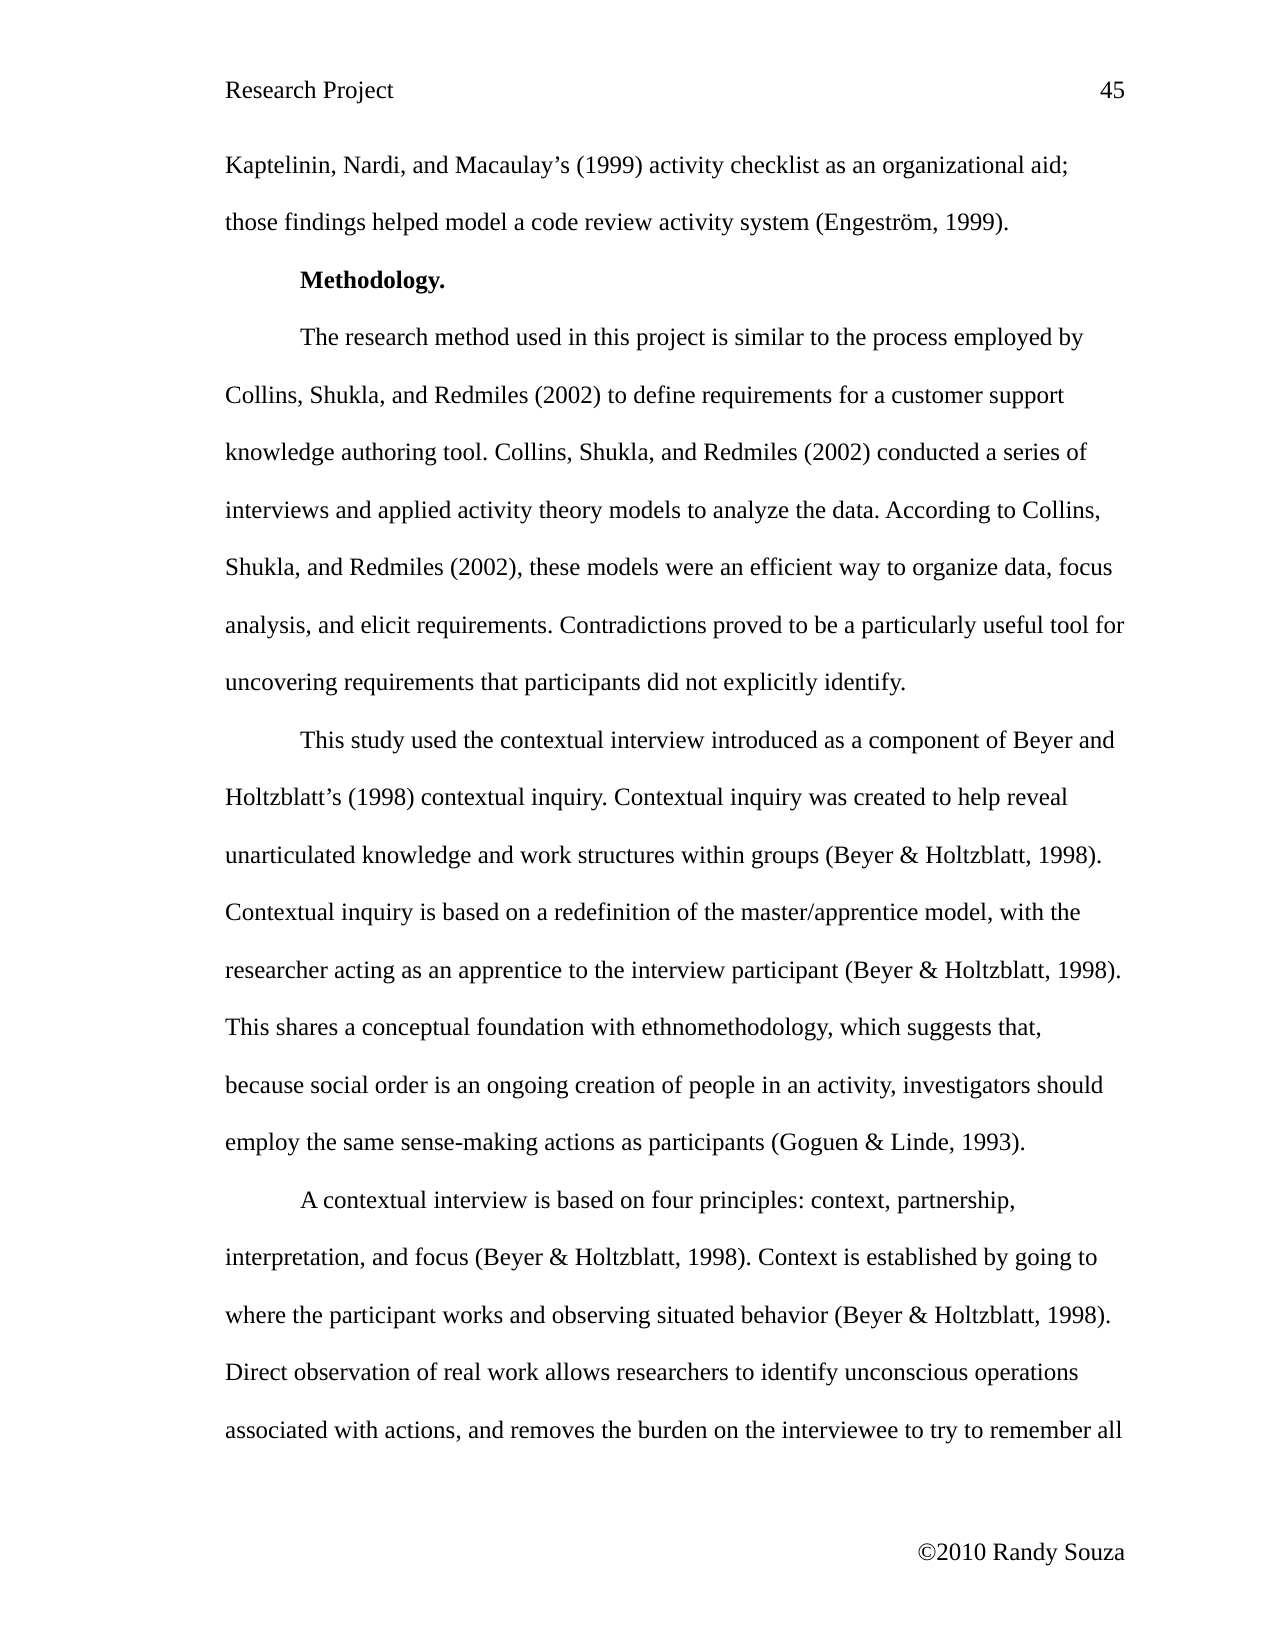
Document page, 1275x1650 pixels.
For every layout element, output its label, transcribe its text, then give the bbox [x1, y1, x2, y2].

subtitle Methodology. [300, 265, 1125, 294]
text This study used the contextual interview introduced as a component of Beyer and Holtzblatt’s (1998) contextual inquiry. Contextual inquiry was created to help reveal unarticulated knowledge and work structures within groups (Beyer & Holtzblatt, 1998). Contextual inquiry is based on a redefinition of the master/apprentice model, with the researcher acting as an apprentice to the interview participant (Beyer & Holtzblatt, 1998). This shares a conceptual foundation with ethnomethodology, which suggests that, because social order is an ongoing creation of people in an activity, investigators should employ the same sense-making actions as participants (Goguen & Linde, 1993). [225, 725, 1125, 1156]
text Kaptelinin, Nardi, and Macaulay’s (1999) activity checklist as an organizational aid; those findings helped model a code review activity system (Engeström, 1999). [225, 150, 1125, 236]
text A contextual interview is based on four principles: context, partnership, interpretation, and focus (Beyer & Holtzblatt, 1998). Context is established by going to where the participant works and observing situated behavior (Beyer & Holtzblatt, 1998). Direct observation of real work allows researchers to identify unconscious operations associated with actions, and removes the burden on the interviewee to try to remember all [225, 1185, 1125, 1444]
text The research method used in this project is similar to the process employed by Collins, Shukla, and Redmiles (2002) to define requirements for a customer support knowledge authoring tool. Collins, Shukla, and Redmiles (2002) conducted a series of interviews and applied activity theory models to analyze the data. According to Collins, Shukla, and Redmiles (2002), these models were an efficient way to organize data, focus analysis, and elicit requirements. Contradictions proved to be a particularly useful tool for uncovering requirements that participants did not explicitly identify. [225, 322, 1125, 696]
